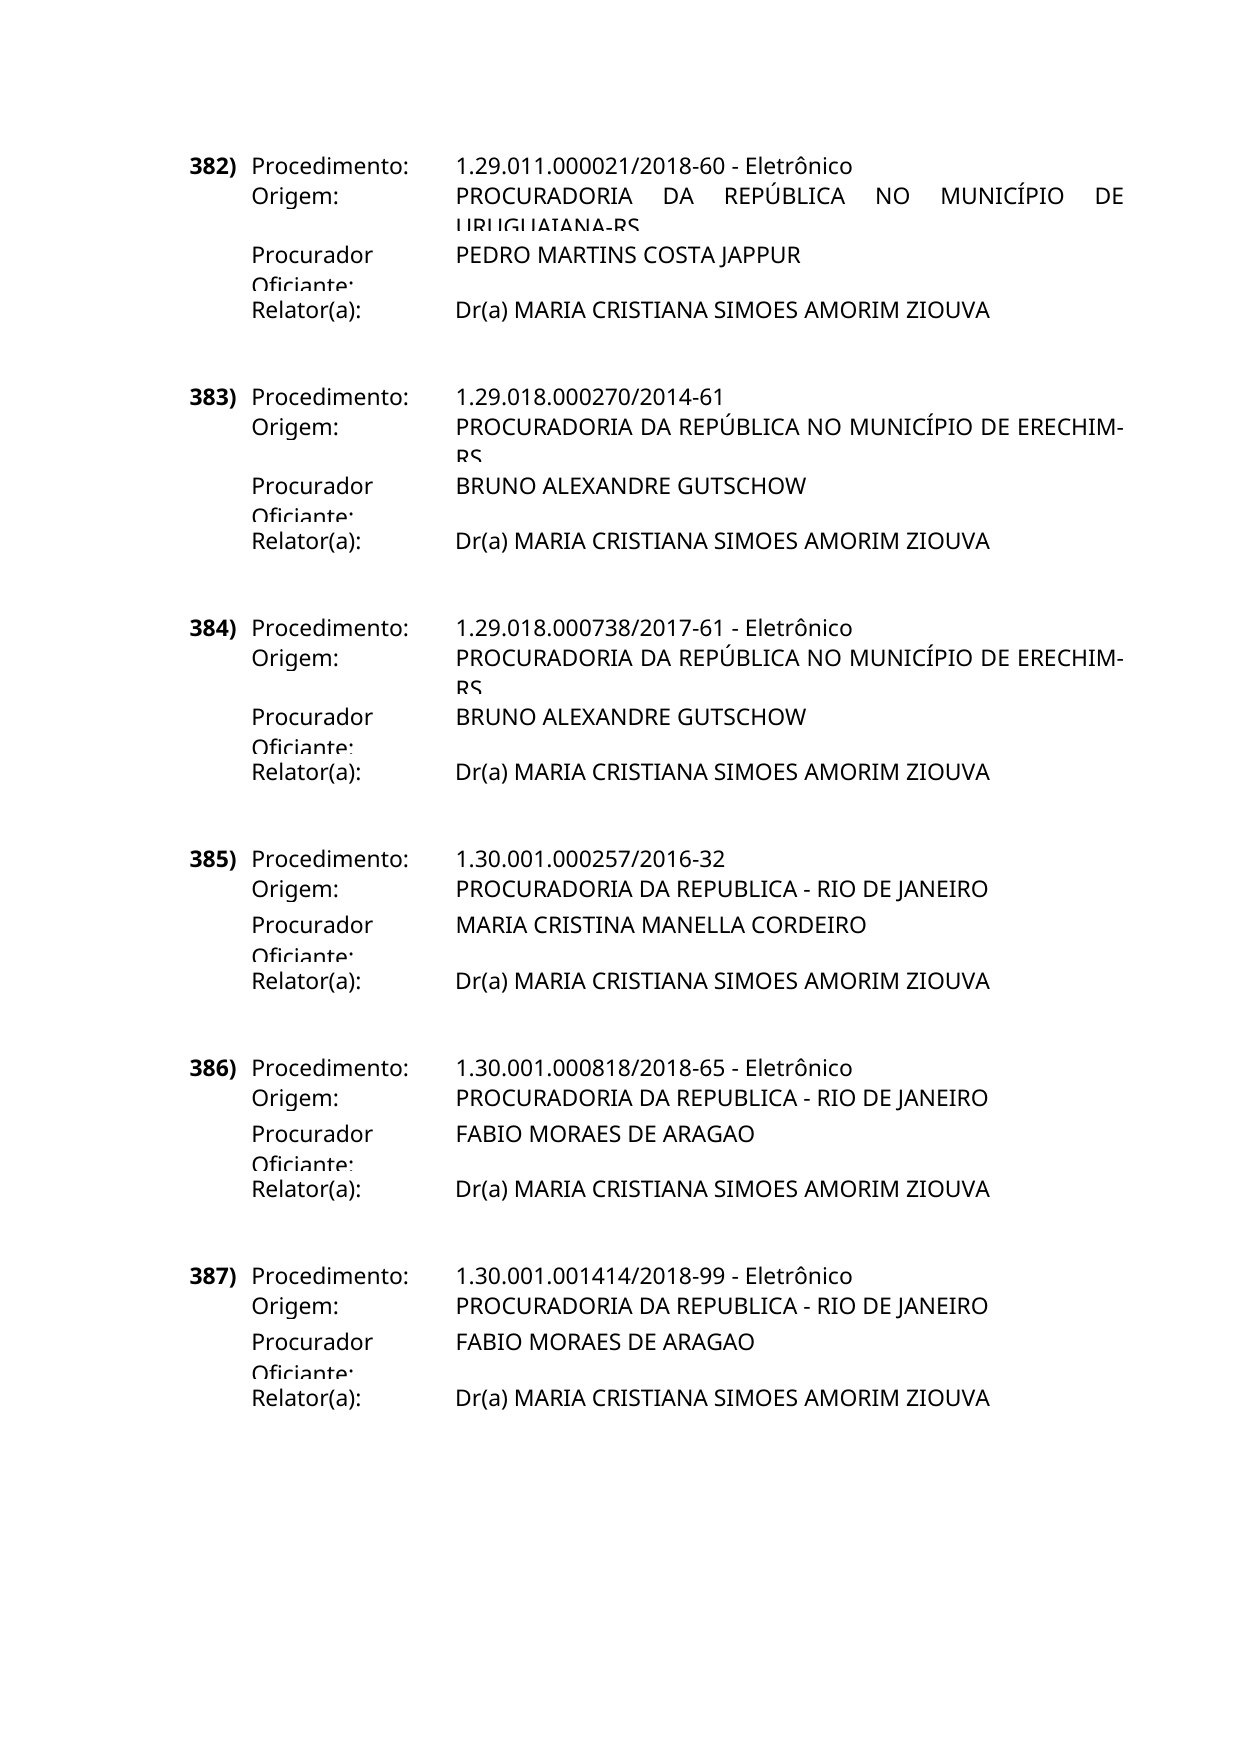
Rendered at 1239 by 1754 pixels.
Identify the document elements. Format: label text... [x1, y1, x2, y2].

table_cell [251, 440, 455, 462]
table_header [1125, 0, 1239, 150]
table_cell [189, 462, 251, 469]
table_cell [1125, 1173, 1239, 1203]
table_cell [189, 1319, 251, 1326]
table_cell BRUNO ALEXANDRE GUTSCHOW [455, 470, 1124, 521]
table_cell [1125, 612, 1239, 641]
table_cell [1125, 1082, 1239, 1110]
table_header Dr(a) MARIA CRISTIANA SIMOES AMORIM ZIOUVA [455, 756, 1122, 785]
table_cell [1125, 1118, 1239, 1169]
table_cell Procedimento: [251, 381, 455, 409]
table_cell [189, 671, 251, 693]
table_cell [251, 1319, 455, 1326]
table_cell [1125, 1290, 1239, 1319]
table_cell [251, 902, 455, 909]
table_cell [189, 873, 251, 902]
table_cell [455, 324, 1124, 381]
table_cell [0, 411, 189, 439]
table_cell [1125, 1052, 1239, 1080]
table_cell [1125, 462, 1239, 469]
table_cell [0, 381, 189, 409]
table_cell [251, 671, 455, 693]
table_cell [0, 965, 189, 995]
table_cell [251, 995, 455, 1052]
table_header [455, 0, 1124, 150]
table_header Relator(a): [251, 756, 455, 785]
table_cell PROCURADORIA DA REPÚBLICA NO MUNICÍPIO DE ERECHIM-RS [455, 642, 1124, 693]
table_header Relator(a): [251, 1173, 455, 1202]
table_header Dr(a) MARIA CRISTIANA SIMOES AMORIM ZIOUVA [455, 1382, 1122, 1410]
table_header [189, 0, 251, 150]
table_cell [189, 995, 251, 1052]
table_cell 1.30.001.000818/2018-65 - Eletrônico [455, 1052, 1124, 1080]
table_cell [189, 1118, 251, 1169]
table_cell [0, 756, 189, 786]
table_cell [0, 462, 189, 469]
table_cell [0, 1082, 189, 1110]
table_cell [189, 693, 251, 701]
table_cell [1125, 470, 1239, 521]
table_cell [1125, 231, 1239, 238]
table_cell [455, 693, 1124, 701]
table_header Dr(a) MARIA CRISTIANA SIMOES AMORIM ZIOUVA [455, 525, 1122, 554]
table_cell [0, 209, 189, 231]
table_cell PROCURADORIA DA REPUBLICA - RIO DE JANEIRO [455, 873, 1124, 902]
table_cell [189, 1290, 251, 1319]
table_cell [0, 1260, 189, 1289]
table_cell [0, 909, 189, 960]
table_cell [251, 786, 455, 843]
table_cell [0, 1110, 189, 1118]
table_cell [189, 1203, 251, 1260]
table_cell [189, 965, 251, 995]
table_cell [1125, 1110, 1239, 1118]
table_cell [0, 786, 189, 843]
table_cell [189, 239, 251, 289]
table_cell [0, 995, 189, 1052]
table_cell [251, 1110, 455, 1118]
table_cell Procurador Oficiante: [251, 239, 455, 291]
table_cell [0, 873, 189, 902]
table_cell [455, 1203, 1124, 1260]
table_cell FABIO MORAES DE ARAGAO [455, 1326, 1124, 1377]
table_cell 1.30.001.001414/2018-99 - Eletrônico [455, 1260, 1124, 1289]
table_cell [0, 294, 189, 324]
table_header Relator(a): [251, 525, 455, 554]
table_cell [251, 462, 455, 469]
table_cell [1125, 786, 1239, 843]
table_cell [0, 693, 189, 701]
table_cell [189, 180, 251, 208]
table_cell Origem: [251, 411, 455, 439]
table_cell [189, 525, 251, 555]
table_cell [1125, 843, 1239, 872]
table_cell [189, 902, 251, 909]
table_cell Procurador Oficiante: [251, 470, 455, 522]
table_cell [0, 1203, 189, 1260]
table_cell Procedimento: [251, 843, 455, 872]
table_header Relator(a): [251, 294, 455, 323]
table_cell Procurador Oficiante: [251, 909, 455, 962]
table_cell PROCURADORIA DA REPÚBLICA NO MUNICÍPIO DE URUGUAIANA-RS [455, 180, 1124, 231]
table_cell [189, 324, 251, 381]
table_cell [1125, 756, 1239, 786]
table_cell [1125, 411, 1239, 439]
table_cell [1125, 440, 1239, 462]
table_cell [189, 411, 251, 439]
table_cell [189, 1382, 251, 1412]
table_cell [251, 555, 455, 612]
table_cell Procedimento: [251, 1052, 455, 1080]
table_cell [0, 1052, 189, 1080]
table_cell [189, 756, 251, 786]
table_cell [1125, 555, 1239, 612]
table_cell [1125, 909, 1239, 960]
table_cell [1125, 1203, 1239, 1260]
table_cell Procurador Oficiante: [251, 701, 455, 753]
table_cell PROCURADORIA DA REPÚBLICA NO MUNICÍPIO DE ERECHIM-RS [455, 411, 1124, 462]
table_cell Origem: [251, 180, 455, 208]
table_cell 385) [189, 843, 251, 872]
table_cell [455, 786, 1124, 843]
table_header Dr(a) MARIA CRISTIANA SIMOES AMORIM ZIOUVA [455, 965, 1122, 993]
table_cell [189, 294, 251, 324]
table_cell [455, 1110, 1124, 1118]
table_cell Procedimento: [251, 150, 455, 178]
table_cell [0, 902, 189, 909]
table_cell 1.30.001.000257/2016-32 [455, 843, 1124, 872]
table_cell [455, 902, 1124, 909]
table_cell PEDRO MARTINS COSTA JAPPUR [455, 239, 1124, 289]
table_cell Procurador Oficiante: [251, 1326, 455, 1379]
table_cell 382) [189, 150, 251, 178]
table_header [251, 0, 455, 150]
table_cell [189, 555, 251, 612]
table_cell [0, 1290, 189, 1319]
table_cell Origem: [251, 1082, 455, 1110]
table_cell Procurador Oficiante: [251, 1118, 455, 1170]
table_cell [1125, 671, 1239, 693]
table_cell [251, 1203, 455, 1260]
table_cell [189, 1110, 251, 1118]
table_cell [189, 1082, 251, 1110]
table_cell [455, 462, 1124, 469]
table_cell [1125, 965, 1239, 995]
table_cell 387) [189, 1260, 251, 1289]
table_cell [1125, 209, 1239, 231]
table_cell [189, 470, 251, 521]
table_cell 386) [189, 1052, 251, 1080]
table_cell [189, 1173, 251, 1203]
table_cell [189, 786, 251, 843]
table_cell [0, 1118, 189, 1169]
table_cell PROCURADORIA DA REPUBLICA - RIO DE JANEIRO [455, 1290, 1124, 1319]
table_cell [0, 324, 189, 381]
table_cell Origem: [251, 1290, 455, 1319]
table_cell [189, 440, 251, 462]
table_cell [189, 231, 251, 238]
table_cell [1125, 995, 1239, 1052]
table_cell Origem: [251, 873, 455, 902]
table_cell [0, 701, 189, 752]
table_cell BRUNO ALEXANDRE GUTSCHOW [455, 701, 1124, 752]
table_cell [189, 209, 251, 231]
table_cell Procedimento: [251, 1260, 455, 1289]
table_cell [0, 470, 189, 521]
table_cell [0, 150, 189, 178]
table_cell PROCURADORIA DA REPUBLICA - RIO DE JANEIRO [455, 1082, 1124, 1110]
table_cell [0, 1326, 189, 1377]
table_cell [0, 671, 189, 693]
table_cell [1125, 239, 1239, 289]
table_cell [251, 324, 455, 381]
table_cell [0, 555, 189, 612]
table_cell 383) [189, 381, 251, 409]
table_cell [189, 909, 251, 960]
table_cell [0, 525, 189, 555]
table_cell [1125, 1319, 1239, 1326]
table_cell [0, 231, 189, 238]
table_cell [0, 843, 189, 872]
table_header Relator(a): [251, 1382, 455, 1410]
table_cell [1125, 1326, 1239, 1377]
table_cell [455, 555, 1124, 612]
table_cell [1125, 1260, 1239, 1289]
table_cell 1.29.011.000021/2018-60 - Eletrônico [455, 150, 1124, 178]
table_cell [0, 1382, 189, 1412]
table_cell FABIO MORAES DE ARAGAO [455, 1118, 1124, 1169]
table_cell [455, 995, 1124, 1052]
table_header [0, 0, 189, 150]
table_cell 1.29.018.000738/2017-61 - Eletrônico [455, 612, 1124, 641]
table_header Dr(a) MARIA CRISTIANA SIMOES AMORIM ZIOUVA [455, 294, 1122, 323]
table_cell [0, 642, 189, 671]
table_cell [189, 642, 251, 671]
table_cell Procedimento: [251, 612, 455, 641]
table_cell [1125, 642, 1239, 671]
table_cell [1125, 294, 1239, 324]
table_cell MARIA CRISTINA MANELLA CORDEIRO [455, 909, 1124, 960]
table_cell [1125, 701, 1239, 752]
table_cell [455, 1319, 1124, 1326]
table_cell [1125, 693, 1239, 701]
table_cell [0, 239, 189, 289]
table_cell [0, 1173, 189, 1203]
table_cell [1125, 324, 1239, 381]
table_cell [0, 612, 189, 641]
table_cell [1125, 150, 1239, 178]
table_cell [251, 693, 455, 701]
table_header Relator(a): [251, 965, 455, 993]
table_cell 1.29.018.000270/2014-61 [455, 381, 1124, 409]
table_cell [1125, 902, 1239, 909]
table_cell 384) [189, 612, 251, 641]
table_header Dr(a) MARIA CRISTIANA SIMOES AMORIM ZIOUVA [455, 1173, 1122, 1202]
table_cell [1125, 1382, 1239, 1412]
table_cell [1125, 381, 1239, 409]
table_cell [0, 1319, 189, 1326]
table_cell [189, 701, 251, 752]
table_cell [0, 440, 189, 462]
table_cell [251, 231, 455, 238]
table_cell [0, 180, 189, 208]
table_cell [189, 1326, 251, 1377]
table_cell [251, 209, 455, 231]
table_cell [1125, 525, 1239, 555]
table_cell [455, 231, 1124, 238]
table_cell Origem: [251, 642, 455, 671]
table_cell [1125, 180, 1239, 208]
table_cell [1125, 873, 1239, 902]
